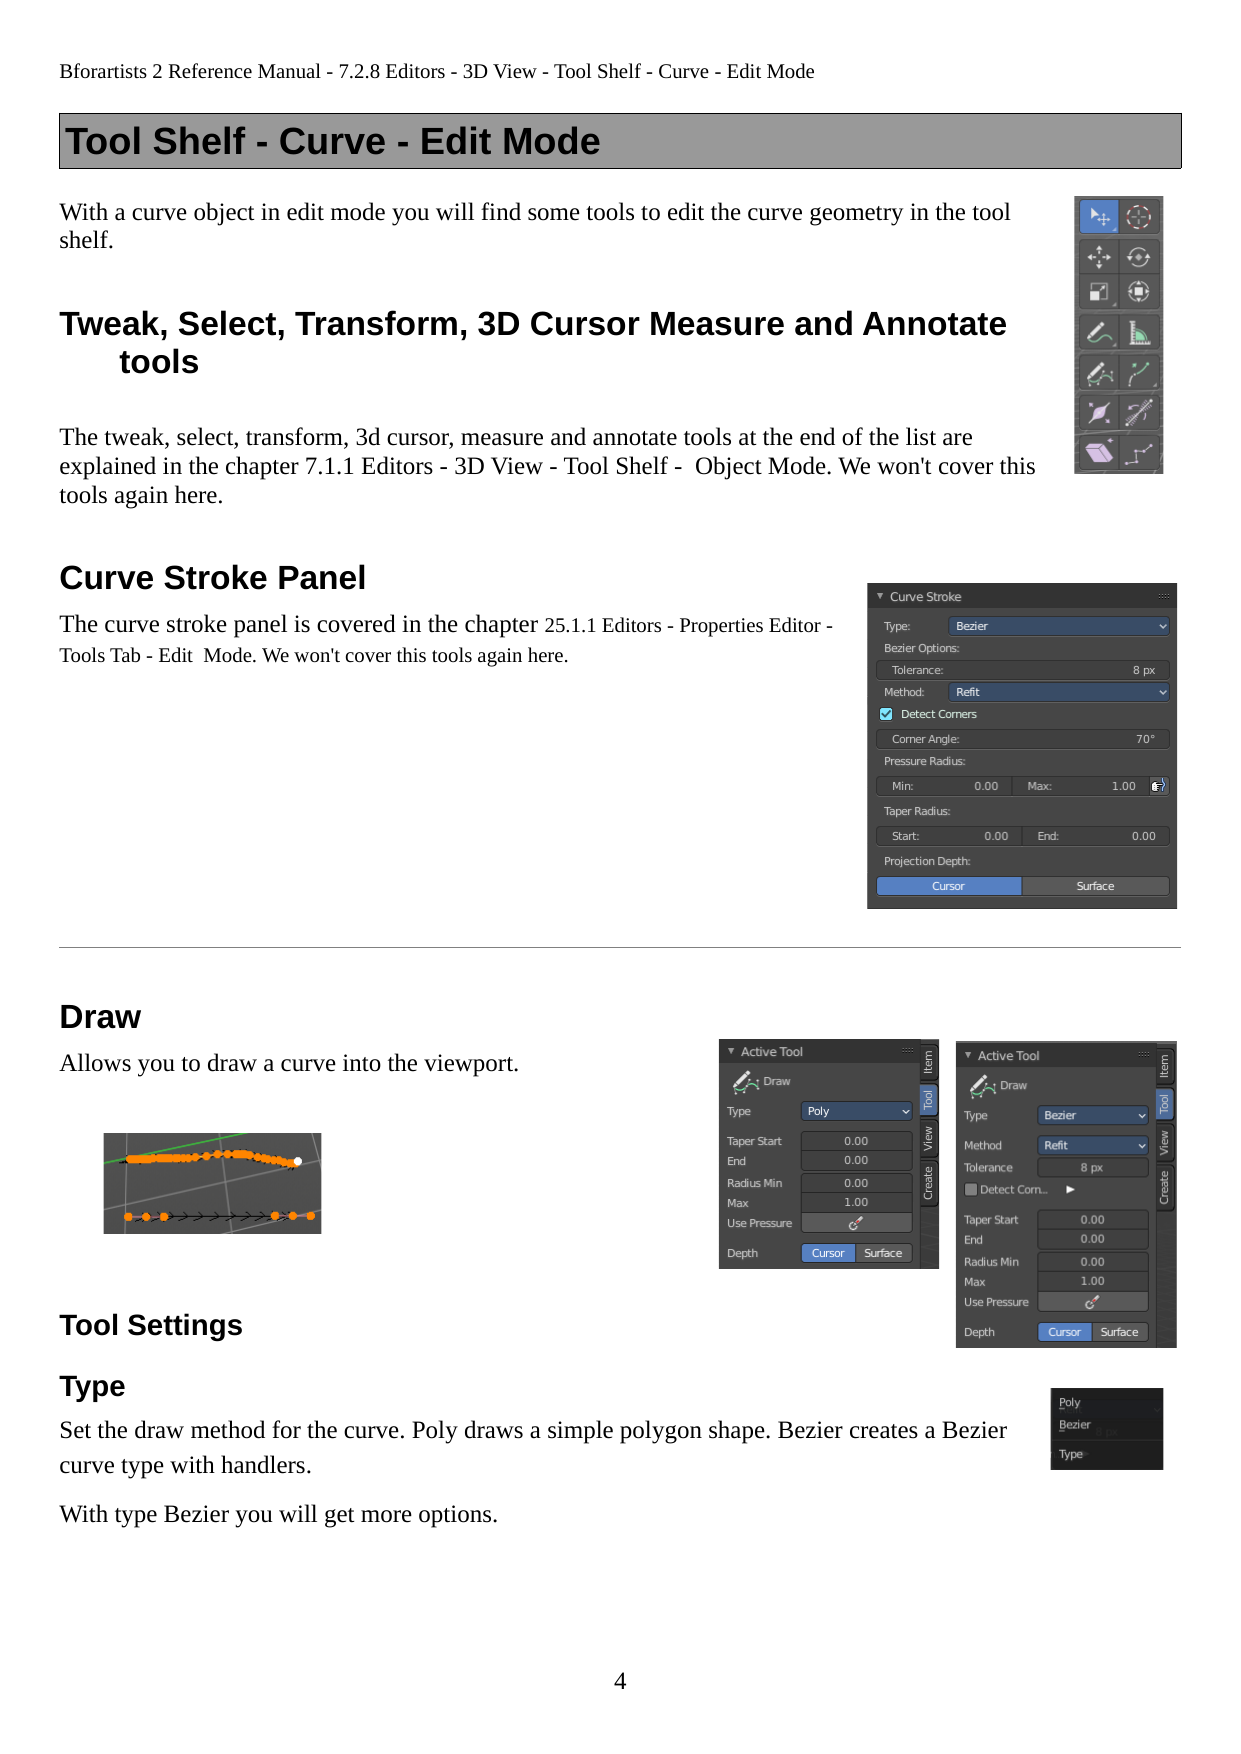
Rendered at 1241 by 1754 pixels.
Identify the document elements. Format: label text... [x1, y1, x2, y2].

subtitle [1164, 304, 1181, 381]
picture [1050, 1388, 1164, 1470]
text Set the draw method for the curve. Poly draws a simple polygon shape. Bezier creates a Bezier curve type with handlers. [59, 1415, 1181, 1478]
subtitle Tweak, Select, Transform, 3D Cursor Measure and Annotate tools [59, 304, 1074, 381]
picture [1074, 196, 1164, 474]
subtitle Draw [59, 997, 1181, 1036]
subtitle Tool Settings [59, 1308, 955, 1342]
table_header Tool Shelf - Curve - Edit Mode [60, 114, 1181, 168]
text With type Bezier you will get more options. [59, 1499, 1181, 1528]
subtitle Type [59, 1369, 1181, 1403]
picture [955, 1041, 1177, 1348]
text Allows you to draw a curve into the viewport. [59, 1048, 718, 1077]
picture [867, 583, 1178, 909]
picture [103, 1133, 322, 1234]
text The curve stroke panel is covered in the chapter 25.1.1 Editors - Properties Editor - Tools Tab - Edit Mode. We won't cover this tools again here. [59, 609, 867, 667]
text The tweak, select, transform, 3d cursor, measure and annotate tools at the end of the list are explained in the chapter 7.1.1 Editors - 3D View - Tool Shelf - Object Mode. We won't cover this tools again here. [59, 422, 1181, 508]
picture [718, 1039, 940, 1269]
subtitle Curve Stroke Panel [59, 558, 1181, 597]
text With a curve object in edit mode you will find some tools to edit the curve geometry in the tool shelf. [59, 197, 1074, 254]
